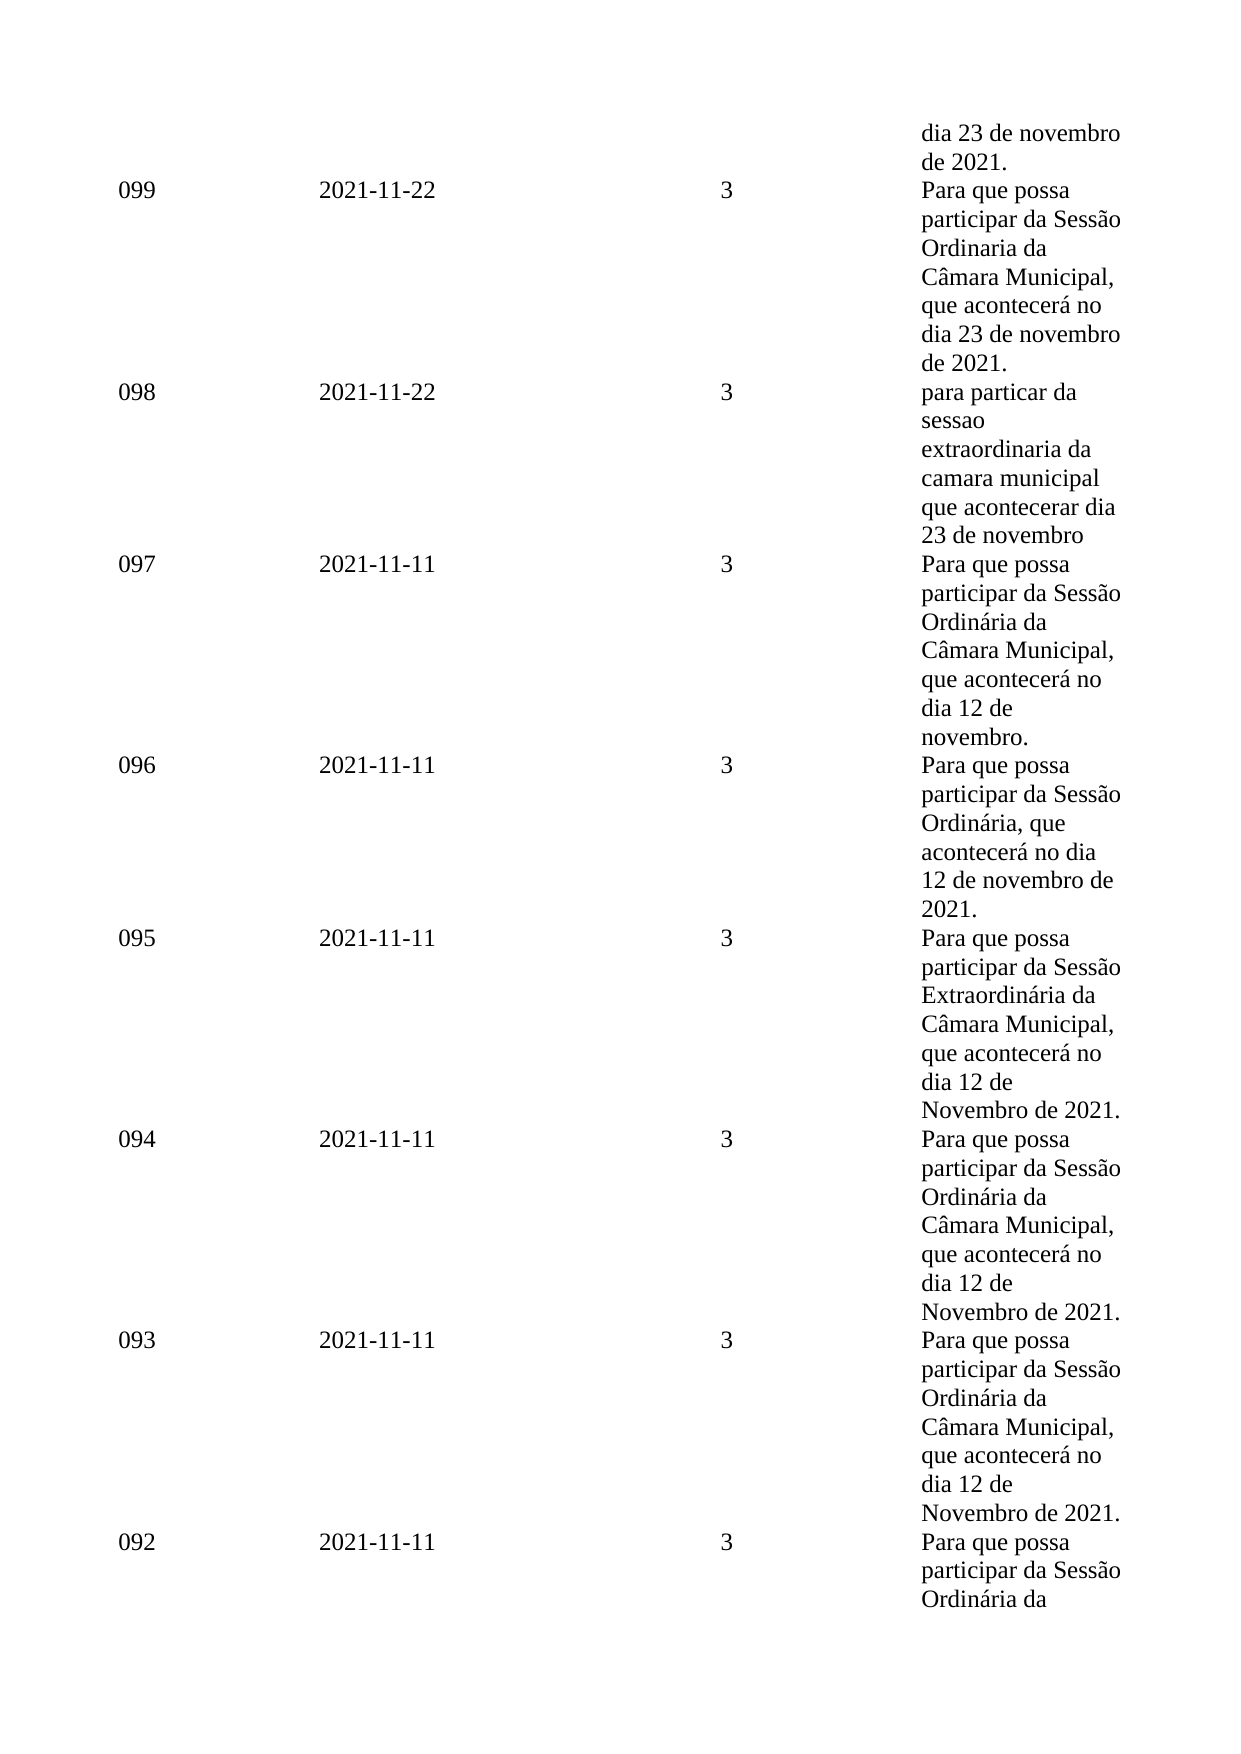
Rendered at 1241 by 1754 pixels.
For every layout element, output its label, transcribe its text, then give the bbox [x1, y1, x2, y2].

table_cell [520, 176, 720, 377]
table_cell 3 [720, 176, 921, 377]
table_cell [520, 751, 720, 923]
table_cell Para que possa participar da Sessão Ordinária da Câmara Municipal, que acontecerá no dia 12 de Novembro de 2021. [921, 1124, 1122, 1326]
table_cell 2021-11-11 [319, 1527, 519, 1613]
table_cell 2021-11-11 [319, 923, 519, 1124]
table_cell [520, 1326, 720, 1527]
table_cell 3 [720, 751, 921, 923]
table_cell [520, 923, 720, 1124]
table_cell [118, 118, 319, 176]
table_cell [520, 377, 720, 549]
table_cell 093 [118, 1326, 319, 1527]
table_cell Para que possa participar da Sessão Ordinaria da Câmara Municipal, que acontecerá no dia 23 de novembro de 2021. [921, 176, 1122, 377]
table_cell 094 [118, 1124, 319, 1326]
table_cell [720, 118, 921, 176]
table_cell [520, 1124, 720, 1326]
table_cell 098 [118, 377, 319, 549]
table_cell [520, 1527, 720, 1613]
table_cell 2021-11-11 [319, 549, 519, 751]
table_cell 3 [720, 1527, 921, 1613]
table_cell 095 [118, 923, 319, 1124]
table_cell Para que possa participar da Sessão Ordinária, que acontecerá no dia 12 de novembro de 2021. [921, 751, 1122, 923]
table_cell [520, 118, 720, 176]
table_cell 2021-11-22 [319, 377, 519, 549]
table_cell 097 [118, 549, 319, 751]
table_cell dia 23 de novembro de 2021. [921, 118, 1122, 176]
table_cell 3 [720, 1326, 921, 1527]
table_cell 3 [720, 1124, 921, 1326]
table_cell 3 [720, 377, 921, 549]
table_cell 2021-11-11 [319, 1326, 519, 1527]
table_cell Para que possa participar da Sessão Ordinária da Câmara Municipal, que acontecerá no dia 12 de novembro. [921, 549, 1122, 751]
table_cell 2021-11-22 [319, 176, 519, 377]
table_cell 092 [118, 1527, 319, 1613]
table_cell 3 [720, 923, 921, 1124]
table_cell Para que possa participar da Sessão Extraordinária da Câmara Municipal, que acontecerá no dia 12 de Novembro de 2021. [921, 923, 1122, 1124]
table_cell 099 [118, 176, 319, 377]
table_cell 096 [118, 751, 319, 923]
table_cell [520, 549, 720, 751]
table_cell 2021-11-11 [319, 1124, 519, 1326]
table_cell Para que possa participar da Sessão Ordinária da Câmara Municipal, que acontecerá no dia 12 de Novembro de 2021. [921, 1326, 1122, 1527]
table_cell 2021-11-11 [319, 751, 519, 923]
table_cell para particar da sessao extraordinaria da camara municipal que acontecerar dia 23 de novembro [921, 377, 1122, 549]
table_cell [319, 118, 519, 176]
table_cell 3 [720, 549, 921, 751]
table_cell Para que possa participar da Sessão Ordinária da [921, 1527, 1122, 1613]
